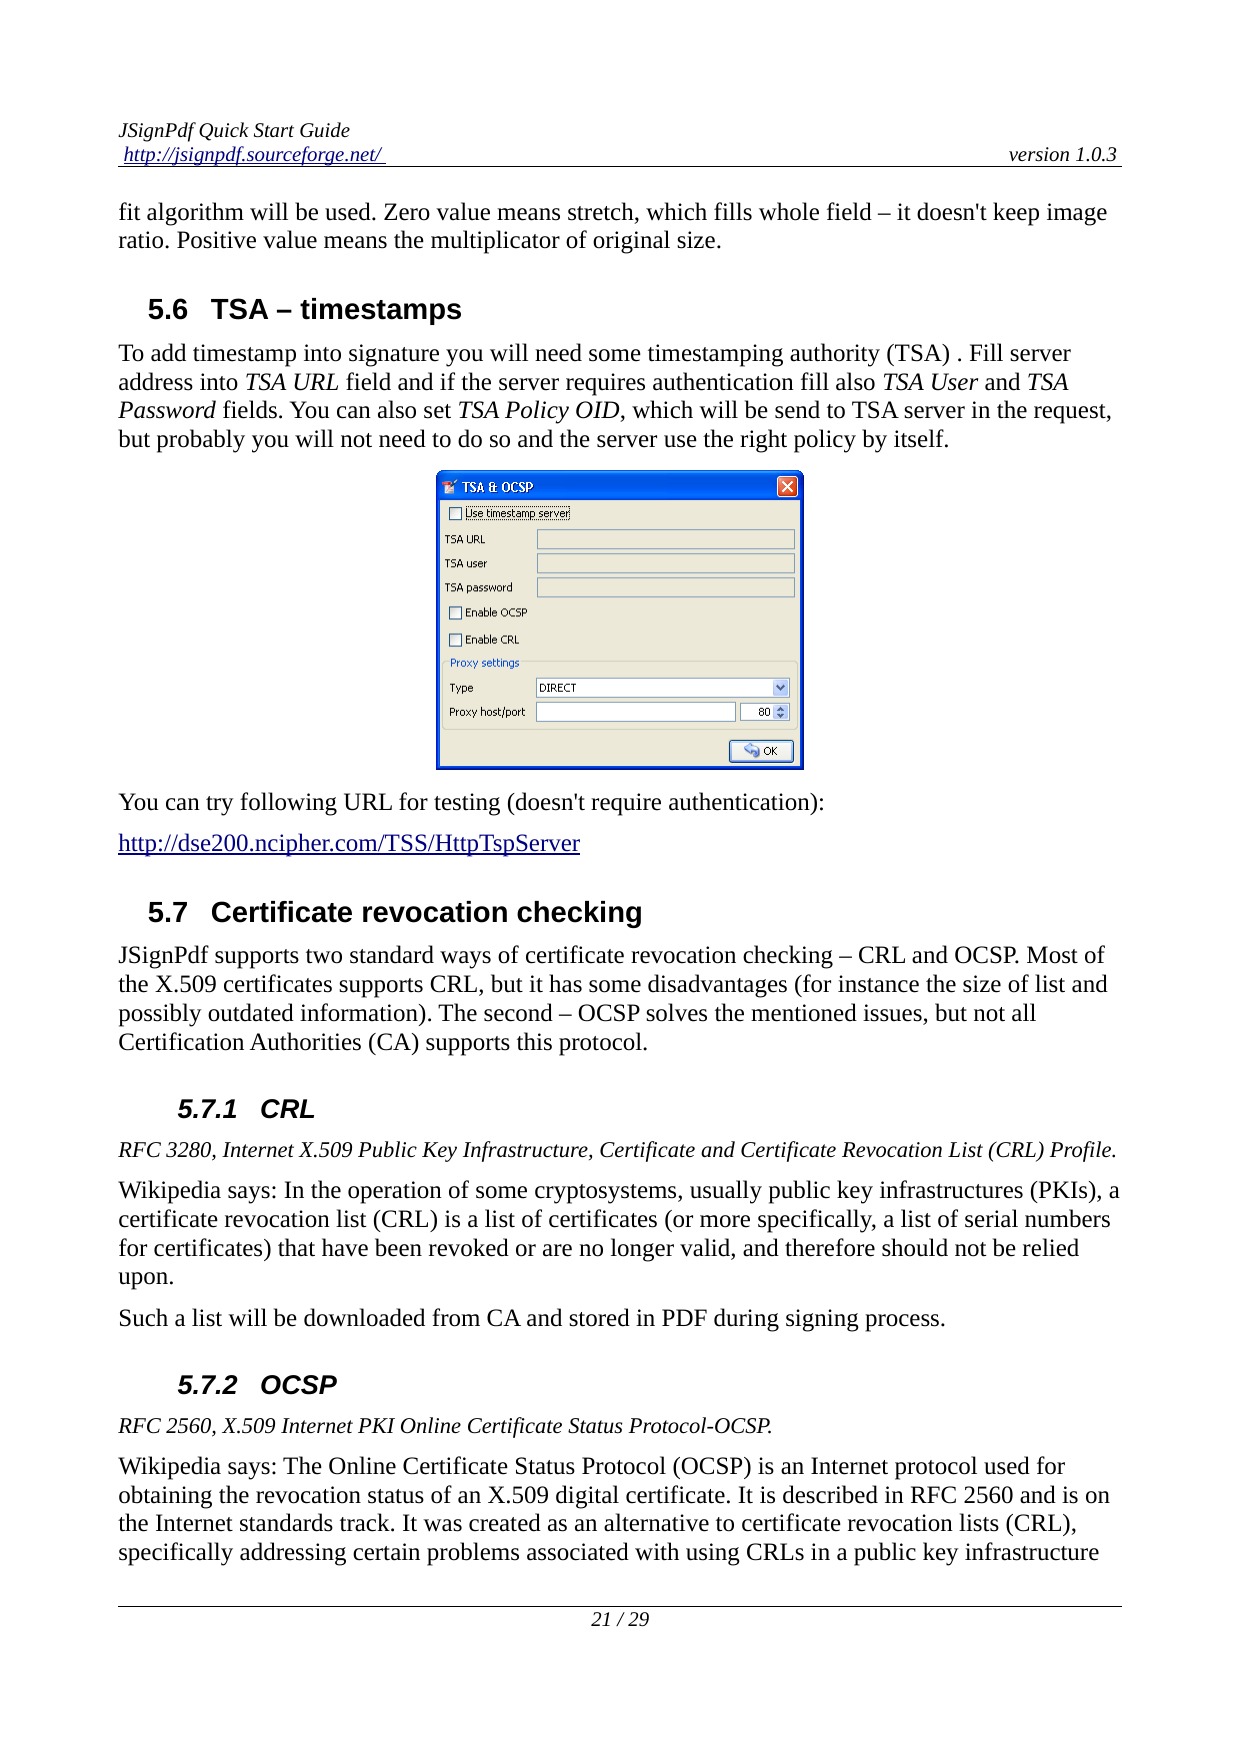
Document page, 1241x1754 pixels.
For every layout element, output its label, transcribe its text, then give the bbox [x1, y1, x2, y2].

text fit algorithm will be used. Zero value means stretch, which fills whole field – it doesn't keep image ratio. Positive value means the multiplicator of original size. [118, 197, 1122, 254]
subtitle CRL [177, 1093, 1122, 1124]
text Wikipedia says: The Online Certificate Status Protocol (OCSP) is an Internet protocol used for obtaining the revocation status of an X.509 digital certificate. It is described in RFC 2560 and is on the Internet standards track. It was created as an alternative to certificate revocation lists (CRL), specifically addressing certain problems associated with using CRLs in a public key infrastructure [118, 1451, 1122, 1566]
subtitle TSA – timestamps [148, 292, 1116, 325]
text JSignPdf supports two standard ways of certificate revocation checking – CRL and OCSP. Most of the X.509 certificates supports CRL, but it has some disadvantages (for instance the size of list and possibly outdated information). The second – OCSP solves the mentioned issues, but not all Certification Authorities (CA) supports this protocol. [118, 941, 1122, 1056]
text RFC 3280, Internet X.509 Public Key Infrastructure, Certificate and Certificate Revocation List (CRL) Profile. [118, 1137, 1122, 1163]
text Such a list will be downloaded from CA and stored in PDF during signing process. [118, 1303, 1122, 1331]
text To add timestamp into signature you will need some timestamping authority (TSA) . Fill server address into TSA URL field and if the server requires authentication fill also TSA User and TSA Password fields. You can also set TSA Policy OID, which will be send to TSA server in the request, but probably you will not need to do so and the server use the right policy by itself. [118, 338, 1122, 453]
subtitle OCSP [177, 1369, 1122, 1400]
text http://dse200.ncipher.com/TSS/HttpTspServer [118, 828, 1122, 857]
text RFC 2560, X.509 Internet PKI Online Certificate Status Protocol-OCSP. [118, 1413, 1122, 1438]
text Wikipedia says: In the operation of some cryptosystems, usually public key infrastructures (PKIs), a certificate revocation list (CRL) is a list of certificates (or more specifically, a list of serial numbers for certificates) that have been revoked or are no longer valid, and therefore should not be relied upon. [118, 1175, 1122, 1290]
subtitle Certificate revocation checking [148, 894, 1116, 928]
text You can try following URL for testing (doesn't require authentication): [118, 770, 1122, 816]
picture [436, 470, 804, 770]
